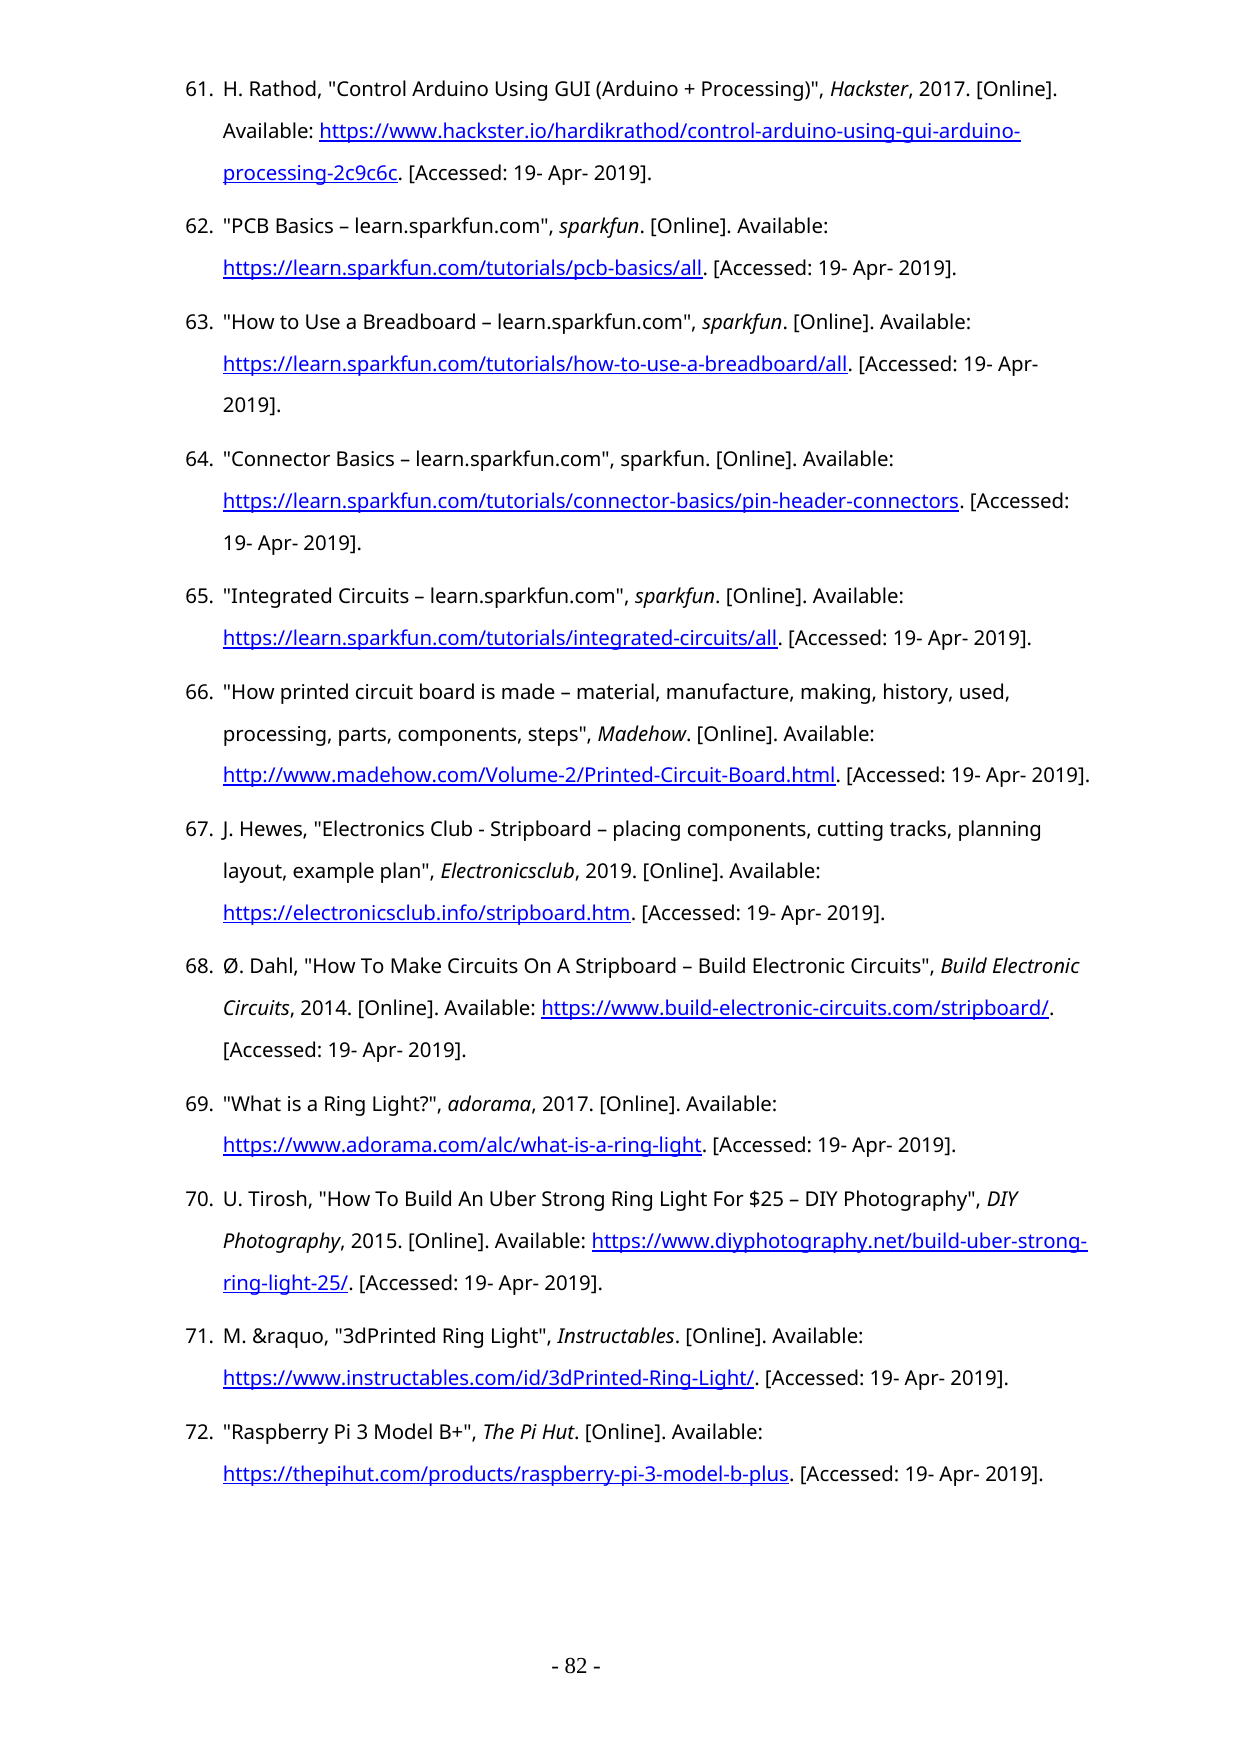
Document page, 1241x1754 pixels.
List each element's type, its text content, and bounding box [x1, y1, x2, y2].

list "Integrated Circuits – learn.sparkfun.com", sparkfun. [Online]. Available: https://learn.sparkfun.com/tutorials/integrated-circuits/all. [Accessed: 19- Apr- 2019]. [185, 582, 1092, 651]
list "PCB Basics – learn.sparkfun.com", sparkfun. [Online]. Available: https://learn.sparkfun.com/tutorials/pcb-basics/all. [Accessed: 19- Apr- 2019]. [185, 212, 1092, 281]
list Ø. Dahl, "How To Make Circuits On A Stripboard – Build Electronic Circuits", Build Electronic Circuits, 2014. [Online]. Available: https://www.build-electronic-circuits.com/stripboard/. [Accessed: 19- Apr- 2019]. [185, 952, 1092, 1063]
list J. Hewes, "Electronics Club - Stripboard – placing components, cutting tracks, planning layout, example plan", Electronicsclub, 2019. [Online]. Available: https://electronicsclub.info/stripboard.htm. [Accessed: 19- Apr- 2019]. [185, 815, 1092, 926]
list M. &raquo, "3dPrinted Ring Light", Instructables. [Online]. Available: https://www.instructables.com/id/3dPrinted-Ring-Light/. [Accessed: 19- Apr- 2019]. [185, 1322, 1092, 1391]
list "What is a Ring Light?", adorama, 2017. [Online]. Available: https://www.adorama.com/alc/what-is-a-ring-light. [Accessed: 19- Apr- 2019]. [185, 1089, 1092, 1159]
list "Connector Basics – learn.sparkfun.com", sparkfun. [Online]. Available: https://learn.sparkfun.com/tutorials/connector-basics/pin-header-connectors. [Accessed: 19- Apr- 2019]. [185, 445, 1092, 556]
list "Raspberry Pi 3 Model B+", The Pi Hut. [Online]. Available: https://thepihut.com/products/raspberry-pi-3-model-b-plus. [Accessed: 19- Apr- 2019]. [185, 1418, 1092, 1487]
list H. Rathod, "Control Arduino Using GUI (Arduino + Processing)", Hackster, 2017. [Online]. Available: https://www.hackster.io/hardikrathod/control-arduino-using-gui-arduino-processing-2c9c6c. [Accessed: 19- Apr- 2019]. [185, 75, 1092, 186]
list U. Tirosh, "How To Build An Uber Strong Ring Light For $25 – DIY Photography", DIY Photography, 2015. [Online]. Available: https://www.diyphotography.net/build-uber-strong-ring-light-25/. [Accessed: 19- Apr- 2019]. [185, 1185, 1092, 1296]
list "How printed circuit board is made – material, manufacture, making, history, used, processing, parts, components, steps", Madehow. [Online]. Available: http://www.madehow.com/Volume-2/Printed-Circuit-Board.html. [Accessed: 19- Apr- 2019]. [185, 678, 1092, 789]
list "How to Use a Breadboard – learn.sparkfun.com", sparkfun. [Online]. Available: https://learn.sparkfun.com/tutorials/how-to-use-a-breadboard/all. [Accessed: 19- Apr- 2019]. [185, 308, 1092, 419]
